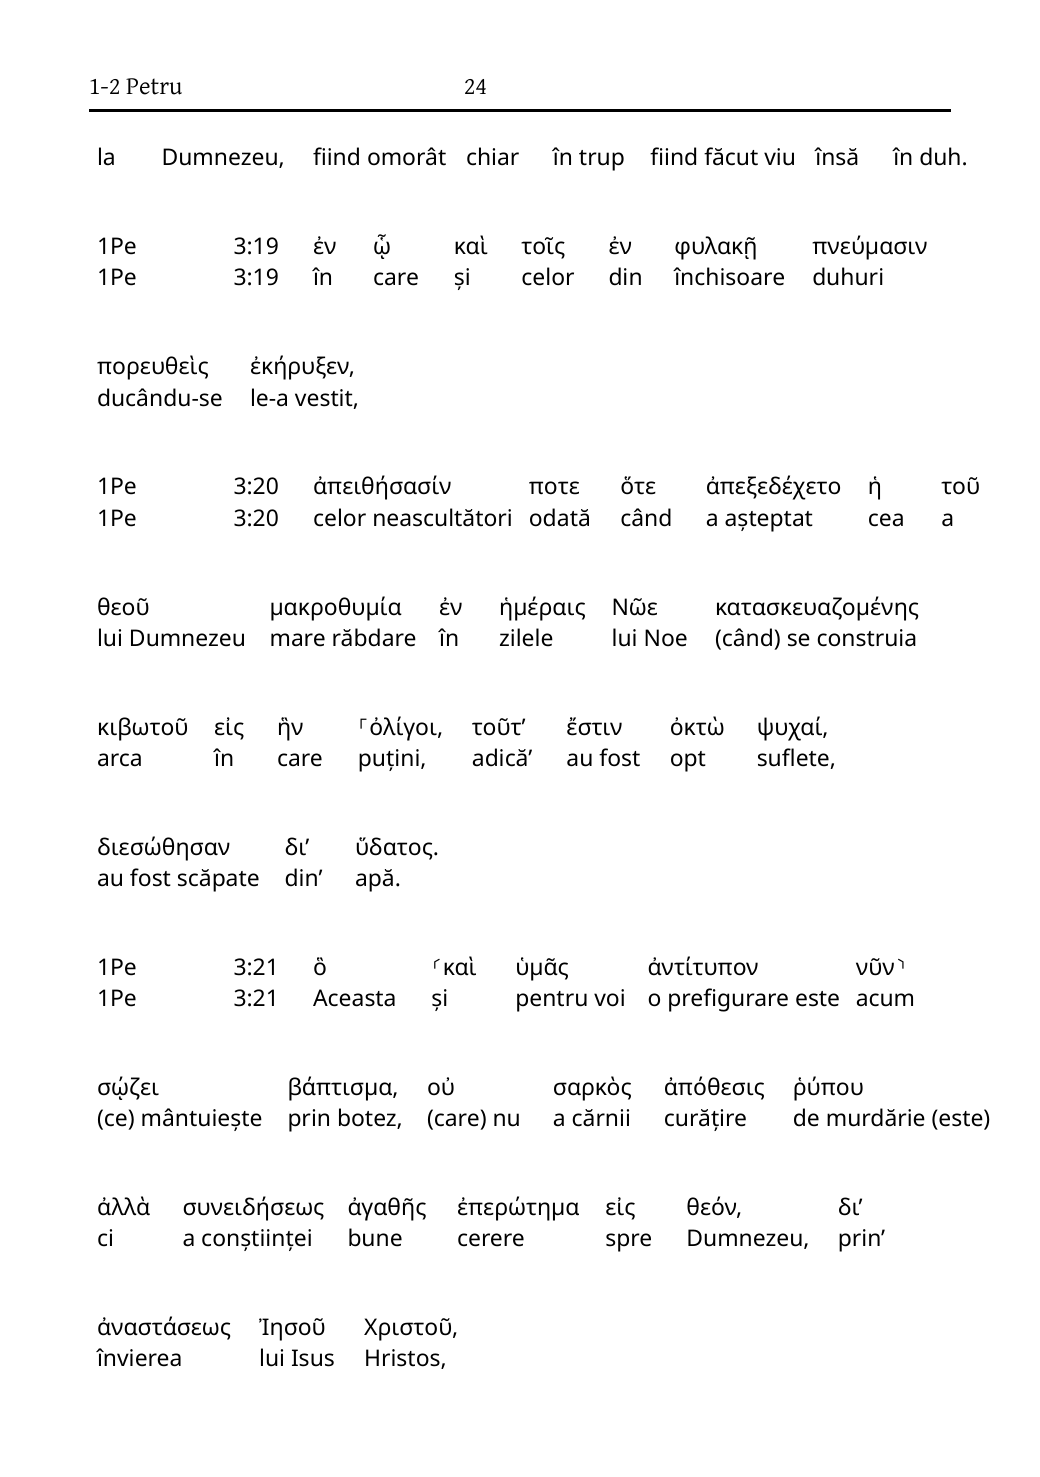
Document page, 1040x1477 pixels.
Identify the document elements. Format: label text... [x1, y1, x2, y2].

table_cell εἰς [601, 1191, 682, 1222]
table_header [369, 199, 449, 230]
table_cell lui Isus [255, 1342, 360, 1373]
table_header [178, 1160, 343, 1191]
table_cell τοῦ [937, 470, 1007, 502]
table_header [93, 199, 229, 230]
table_header [343, 1160, 453, 1191]
table_cell puțini, [354, 742, 467, 773]
table_cell Dumnezeu, [157, 141, 309, 172]
table_header [616, 439, 701, 470]
table_cell 1Pe [93, 502, 229, 533]
table_cell τοῦτ’ [468, 711, 562, 742]
table_cell apă. [351, 862, 462, 893]
table_cell ὑμᾶς [511, 951, 643, 982]
table_cell ἐπερώτημα [453, 1191, 601, 1222]
table_cell ἀπειθήσασίν [309, 470, 524, 502]
table_cell celor [517, 261, 604, 293]
table_cell a conștiinței [178, 1222, 343, 1253]
table_header [660, 1040, 788, 1071]
table_header [834, 1160, 911, 1191]
table_cell care [273, 742, 353, 773]
table_cell mare răbdare [265, 622, 435, 653]
table_cell θεοῦ [93, 590, 265, 622]
table_cell 3:19 [229, 230, 309, 261]
table_cell νῦν⸃ [851, 951, 944, 982]
table_cell adică’ [468, 742, 562, 773]
table_header [670, 199, 808, 230]
table_cell în [210, 742, 273, 773]
table_header [701, 439, 863, 470]
table_cell σαρκὸς [549, 1071, 659, 1102]
table_header [468, 679, 562, 711]
table_cell ἔστιν [562, 711, 665, 742]
table_cell ἐν [309, 230, 369, 261]
table_cell ἀπεξεδέχετο [701, 470, 863, 502]
table_cell Hristos, [360, 1342, 478, 1373]
table_cell ῥύπου [789, 1071, 1006, 1102]
table_cell a așteptat [701, 502, 863, 533]
table_cell ἐκήρυξεν, [246, 350, 382, 381]
table_header [423, 1040, 548, 1071]
table_cell și [427, 982, 511, 1013]
table_cell πορευθεὶς [93, 350, 246, 381]
table_cell în [309, 261, 369, 293]
table_cell 3:19 [229, 261, 309, 293]
table_cell 3:21 [229, 951, 309, 982]
table_cell acum [851, 982, 944, 1013]
table_cell și [450, 261, 517, 293]
table_cell în [435, 622, 495, 653]
table_header [435, 559, 495, 590]
table_cell 1Pe [93, 230, 229, 261]
table_cell la [93, 141, 157, 172]
table_cell καὶ [450, 230, 517, 261]
table_header [427, 920, 511, 951]
table_cell care [369, 261, 449, 293]
table_header [351, 799, 462, 831]
table_cell συνειδήσεως [178, 1191, 343, 1222]
table_cell ἐν [604, 230, 670, 261]
table_cell fiind omorât [309, 141, 462, 172]
table_header [229, 199, 309, 230]
table_cell σῴζει [93, 1071, 283, 1102]
table_cell spre [601, 1222, 682, 1253]
table_cell οὐ [423, 1071, 548, 1102]
table_header [753, 679, 860, 711]
table_cell arca [93, 742, 210, 773]
table_header [93, 439, 229, 470]
table_cell lui Noe [607, 622, 711, 653]
table_cell când [616, 502, 701, 533]
table_header [643, 920, 851, 951]
table_cell prin botez, [283, 1102, 423, 1133]
table_header [562, 679, 665, 711]
table_cell au fost [562, 742, 665, 773]
table_header [93, 1280, 255, 1311]
table_cell le-a vestit, [246, 381, 382, 413]
table_header [265, 559, 435, 590]
table_cell διεσώθησαν [93, 831, 280, 862]
table_cell δι’ [280, 831, 351, 862]
table_cell (ce) mântuiește [93, 1102, 283, 1133]
table_header [93, 559, 265, 590]
table_header [711, 559, 937, 590]
table_cell 3:21 [229, 982, 309, 1013]
table_cell din’ [280, 862, 351, 893]
table_cell închisoare [670, 261, 808, 293]
table_header [273, 679, 353, 711]
table_cell prin’ [834, 1222, 911, 1253]
table_cell lui Dumnezeu [93, 622, 265, 653]
table_cell βάπτισμα, [283, 1071, 423, 1102]
table_cell opt [665, 742, 752, 773]
table_cell ἡμέραις [495, 590, 607, 622]
table_cell Dumnezeu, [682, 1222, 833, 1253]
table_cell fiind făcut viu [646, 141, 811, 172]
table_cell de murdărie (este) [789, 1102, 1006, 1133]
table_header [246, 319, 382, 350]
table_cell cea [864, 502, 937, 533]
table_cell Ἰησοῦ [255, 1311, 360, 1342]
table_header [93, 799, 280, 831]
table_header [937, 439, 1007, 470]
table_header [450, 199, 517, 230]
table_cell δι’ [834, 1191, 911, 1222]
table_cell din [604, 261, 670, 293]
table_cell ᾧ [369, 230, 449, 261]
table_header [549, 1040, 659, 1071]
table_cell pentru voi [511, 982, 643, 1013]
table_cell în trup [549, 141, 646, 172]
table_header [354, 679, 467, 711]
table_header [309, 439, 524, 470]
table_header [525, 439, 616, 470]
table_cell a [937, 502, 1007, 533]
table_cell (care) nu [423, 1102, 548, 1133]
table_cell ⸀ὀλίγοι, [354, 711, 467, 742]
table_cell a cărnii [549, 1102, 659, 1133]
table_cell ψυχαί, [753, 711, 860, 742]
table_header [93, 319, 246, 350]
table_header [229, 920, 309, 951]
table_header [607, 559, 711, 590]
table_cell curățire [660, 1102, 788, 1133]
table_cell însă [811, 141, 889, 172]
table_header [309, 199, 369, 230]
table_cell în duh. [889, 141, 1016, 172]
table_cell 3:20 [229, 502, 309, 533]
table_cell ἀλλὰ [93, 1191, 178, 1222]
table_cell zilele [495, 622, 607, 653]
table_header [309, 920, 427, 951]
table_header [93, 1040, 283, 1071]
table_header [229, 439, 309, 470]
table_cell cerere [453, 1222, 601, 1253]
table_cell ἣν [273, 711, 353, 742]
table_header [210, 679, 273, 711]
table_cell 1Pe [93, 470, 229, 502]
table_cell Aceasta [309, 982, 427, 1013]
table_cell ὅτε [616, 470, 701, 502]
table_cell μακροθυμία [265, 590, 435, 622]
table_cell ὀκτὼ [665, 711, 752, 742]
table_header [851, 920, 944, 951]
table_cell πνεύμασιν [808, 230, 949, 261]
table_header [665, 679, 752, 711]
table_cell (când) se construia [711, 622, 937, 653]
table_cell suflete, [753, 742, 860, 773]
table_header [93, 679, 210, 711]
table_cell τοῖς [517, 230, 604, 261]
table_header [511, 920, 643, 951]
table_cell ἀναστάσεως [93, 1311, 255, 1342]
table_header [601, 1160, 682, 1191]
table_cell 1Pe [93, 982, 229, 1013]
table_header [682, 1160, 833, 1191]
table_header [495, 559, 607, 590]
table_cell ἀγαθῆς [343, 1191, 453, 1222]
table_header [789, 1040, 1006, 1071]
table_cell ἀπόθεσις [660, 1071, 788, 1102]
table_cell o prefigurare este [643, 982, 851, 1013]
table_header [453, 1160, 601, 1191]
table_header [517, 199, 604, 230]
table_cell Νῶε [607, 590, 711, 622]
table_cell θεόν, [682, 1191, 833, 1222]
table_cell 1Pe [93, 951, 229, 982]
table_cell ἀντίτυπον [643, 951, 851, 982]
table_cell învierea [93, 1342, 255, 1373]
table_header [360, 1280, 478, 1311]
table_cell 3:20 [229, 470, 309, 502]
table_cell ἐν [435, 590, 495, 622]
table_header [864, 439, 937, 470]
table_cell ducându-se [93, 381, 246, 413]
table_cell ὕδατος. [351, 831, 462, 862]
table_cell κιβωτοῦ [93, 711, 210, 742]
table_cell ἡ [864, 470, 937, 502]
table_header [808, 199, 949, 230]
table_cell ci [93, 1222, 178, 1253]
table_cell chiar [462, 141, 548, 172]
table_cell odată [525, 502, 616, 533]
table_cell ⸂καὶ [427, 951, 511, 982]
table_header [93, 1160, 178, 1191]
table_cell κατασκευαζομένης [711, 590, 937, 622]
table_header [280, 799, 351, 831]
table_header [283, 1040, 423, 1071]
table_cell φυλακῇ [670, 230, 808, 261]
table_cell 1Pe [93, 261, 229, 293]
table_cell Χριστοῦ, [360, 1311, 478, 1342]
table_cell bune [343, 1222, 453, 1253]
table_cell εἰς [210, 711, 273, 742]
table_header [604, 199, 670, 230]
table_header [93, 920, 229, 951]
table_cell duhuri [808, 261, 949, 293]
table_cell celor neascultători [309, 502, 524, 533]
table_header [255, 1280, 360, 1311]
table_cell au fost scăpate [93, 862, 280, 893]
table_cell ὃ [309, 951, 427, 982]
table_cell ποτε [525, 470, 616, 502]
